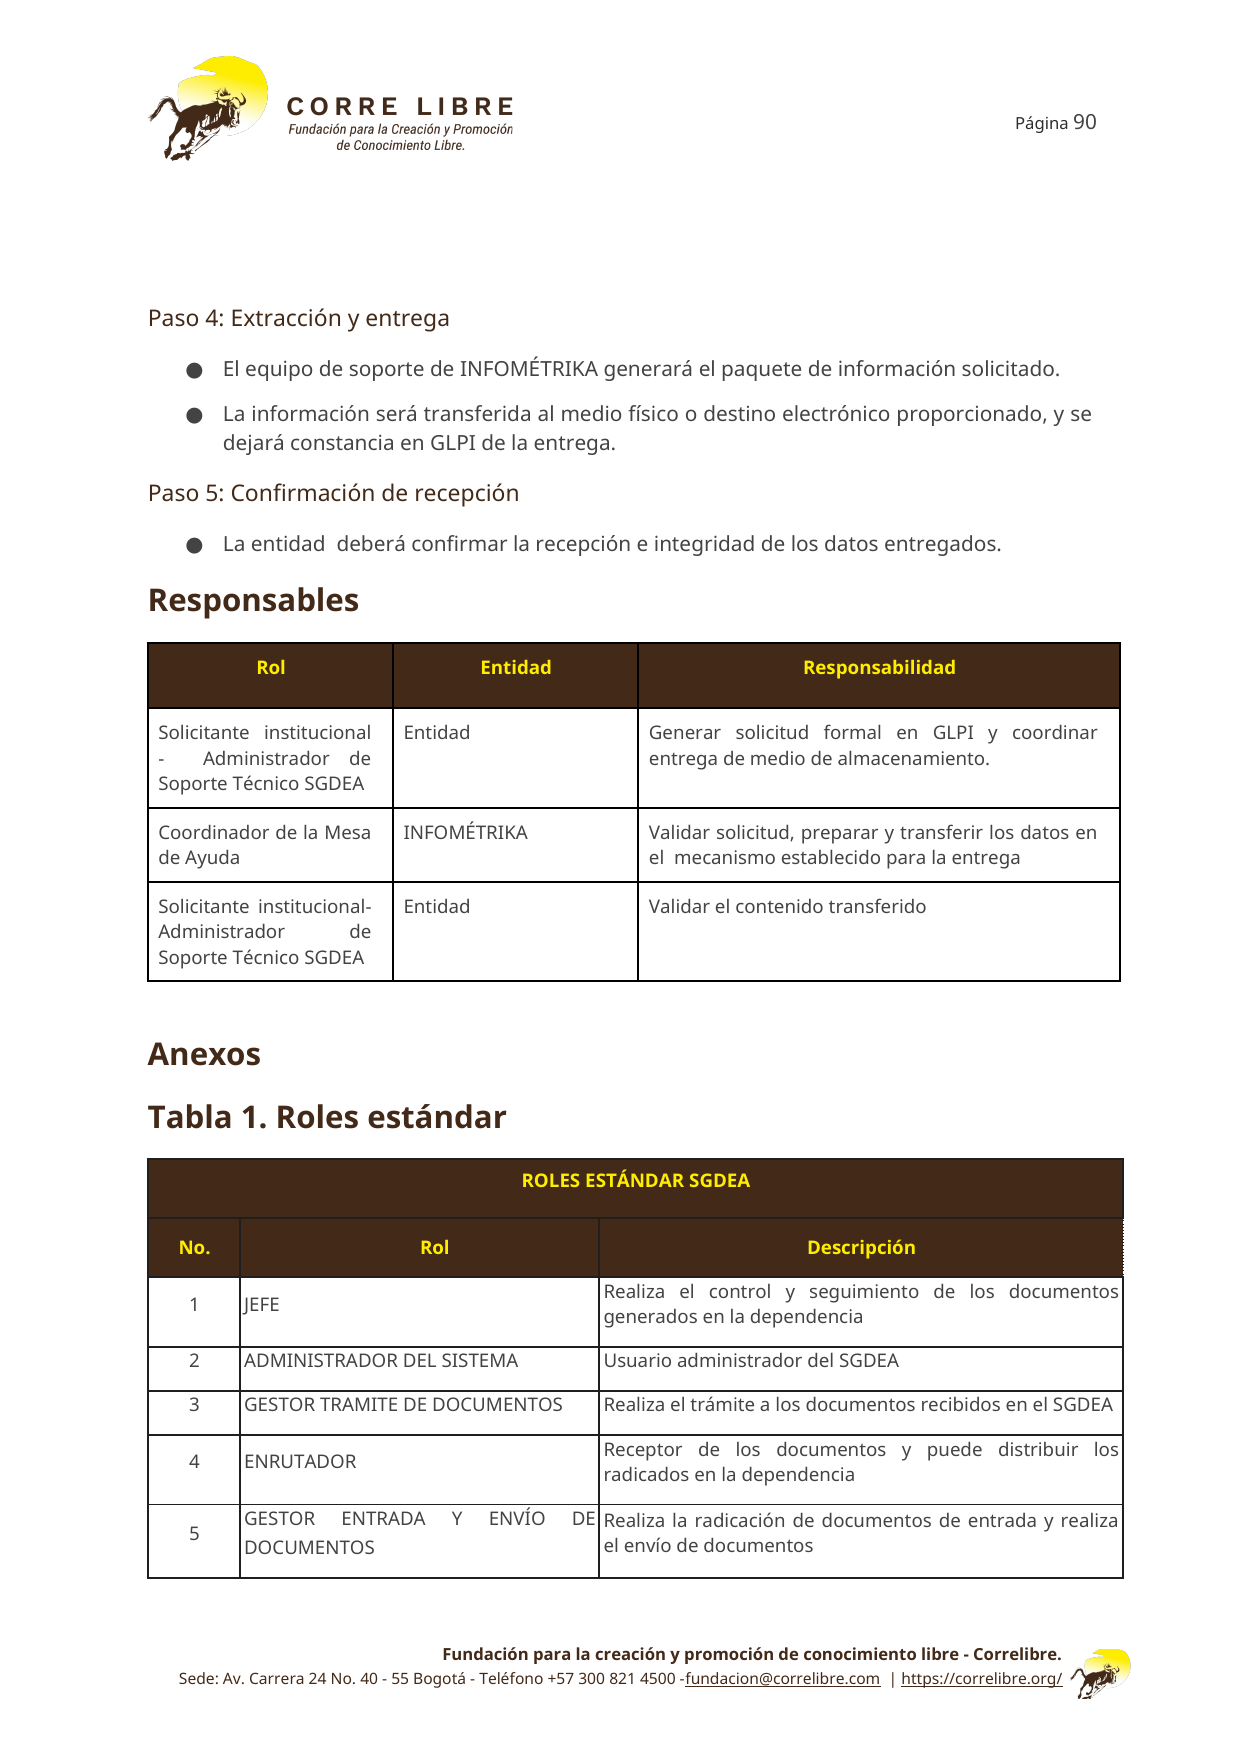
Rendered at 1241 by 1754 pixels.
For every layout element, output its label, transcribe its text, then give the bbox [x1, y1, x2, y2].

table_header ROLES ESTÁNDAR SGDEA [149, 1160, 1122, 1217]
table_cell 3 [149, 1392, 239, 1434]
table_cell 4 [149, 1436, 239, 1503]
table_cell GESTOR ENTRADA Y ENVÍO DE DOCUMENTOS [241, 1505, 598, 1577]
table_cell 2 [149, 1348, 239, 1390]
table_cell Entidad [394, 709, 637, 807]
table_cell Coordinador de la Mesa de Ayuda [149, 809, 392, 881]
table_cell Realiza el trámite a los documentos recibidos en el SGDEA [600, 1392, 1122, 1434]
subtitle Paso 4: Extracción y entrega [148, 302, 1092, 333]
list El equipo de soporte de INFOMÉTRIKA generará el paquete de información solicitado. [185, 354, 1093, 383]
table_cell Validar el contenido transferido [639, 883, 1119, 980]
table_cell Descripción [600, 1219, 1123, 1276]
table_header Rol [149, 644, 392, 707]
table_cell Usuario administrador del SGDEA [600, 1348, 1122, 1390]
table_cell JEFE [241, 1278, 598, 1346]
table_cell Realiza la radicación de documentos de entrada y realiza el envío de documentos [600, 1505, 1122, 1577]
table_cell GESTOR TRAMITE DE DOCUMENTOS [241, 1392, 598, 1434]
picture [1069, 1649, 1134, 1699]
table_cell Entidad [394, 883, 637, 980]
table_cell ENRUTADOR [241, 1436, 598, 1503]
table_cell 1 [149, 1278, 239, 1346]
table_cell Receptor de los documentos y puede distribuir los radicados en la dependencia [600, 1436, 1122, 1503]
list La información será transferida al medio físico o destino electrónico proporcionado, y se dejará constancia en GLPI de la entrega. [185, 399, 1093, 456]
table_cell Solicitante institucional - Administrador de Soporte Técnico SGDEA [149, 709, 392, 807]
picture [147, 56, 513, 161]
table_cell INFOMÉTRIKA [394, 809, 637, 881]
list La entidad deberá confirmar la recepción e integridad de los datos entregados. [185, 529, 1093, 558]
table_cell Realiza el control y seguimiento de los documentos generados en la dependencia [600, 1278, 1122, 1346]
table_cell Validar solicitud, preparar y transferir los datos en el mecanismo establecido para la entrega [639, 809, 1119, 881]
table_header Entidad [394, 644, 637, 707]
table_cell Rol [241, 1219, 598, 1276]
subtitle Anexos [147, 1031, 1093, 1074]
table_cell 5 [149, 1505, 239, 1577]
table_cell Generar solicitud formal en GLPI y coordinar entrega de medio de almacenamiento. [639, 709, 1119, 807]
table_cell Solicitante institucional- Administrador de Soporte Técnico SGDEA [149, 883, 392, 980]
subtitle Responsables [147, 578, 1093, 621]
subtitle Tabla 1. Roles estándar [147, 1095, 1093, 1137]
table_header Responsabilidad [639, 644, 1119, 707]
table_cell No. [149, 1219, 239, 1276]
subtitle Paso 5: Confirmación de recepción [148, 477, 1092, 508]
table_cell ADMINISTRADOR DEL SISTEMA [241, 1348, 598, 1390]
